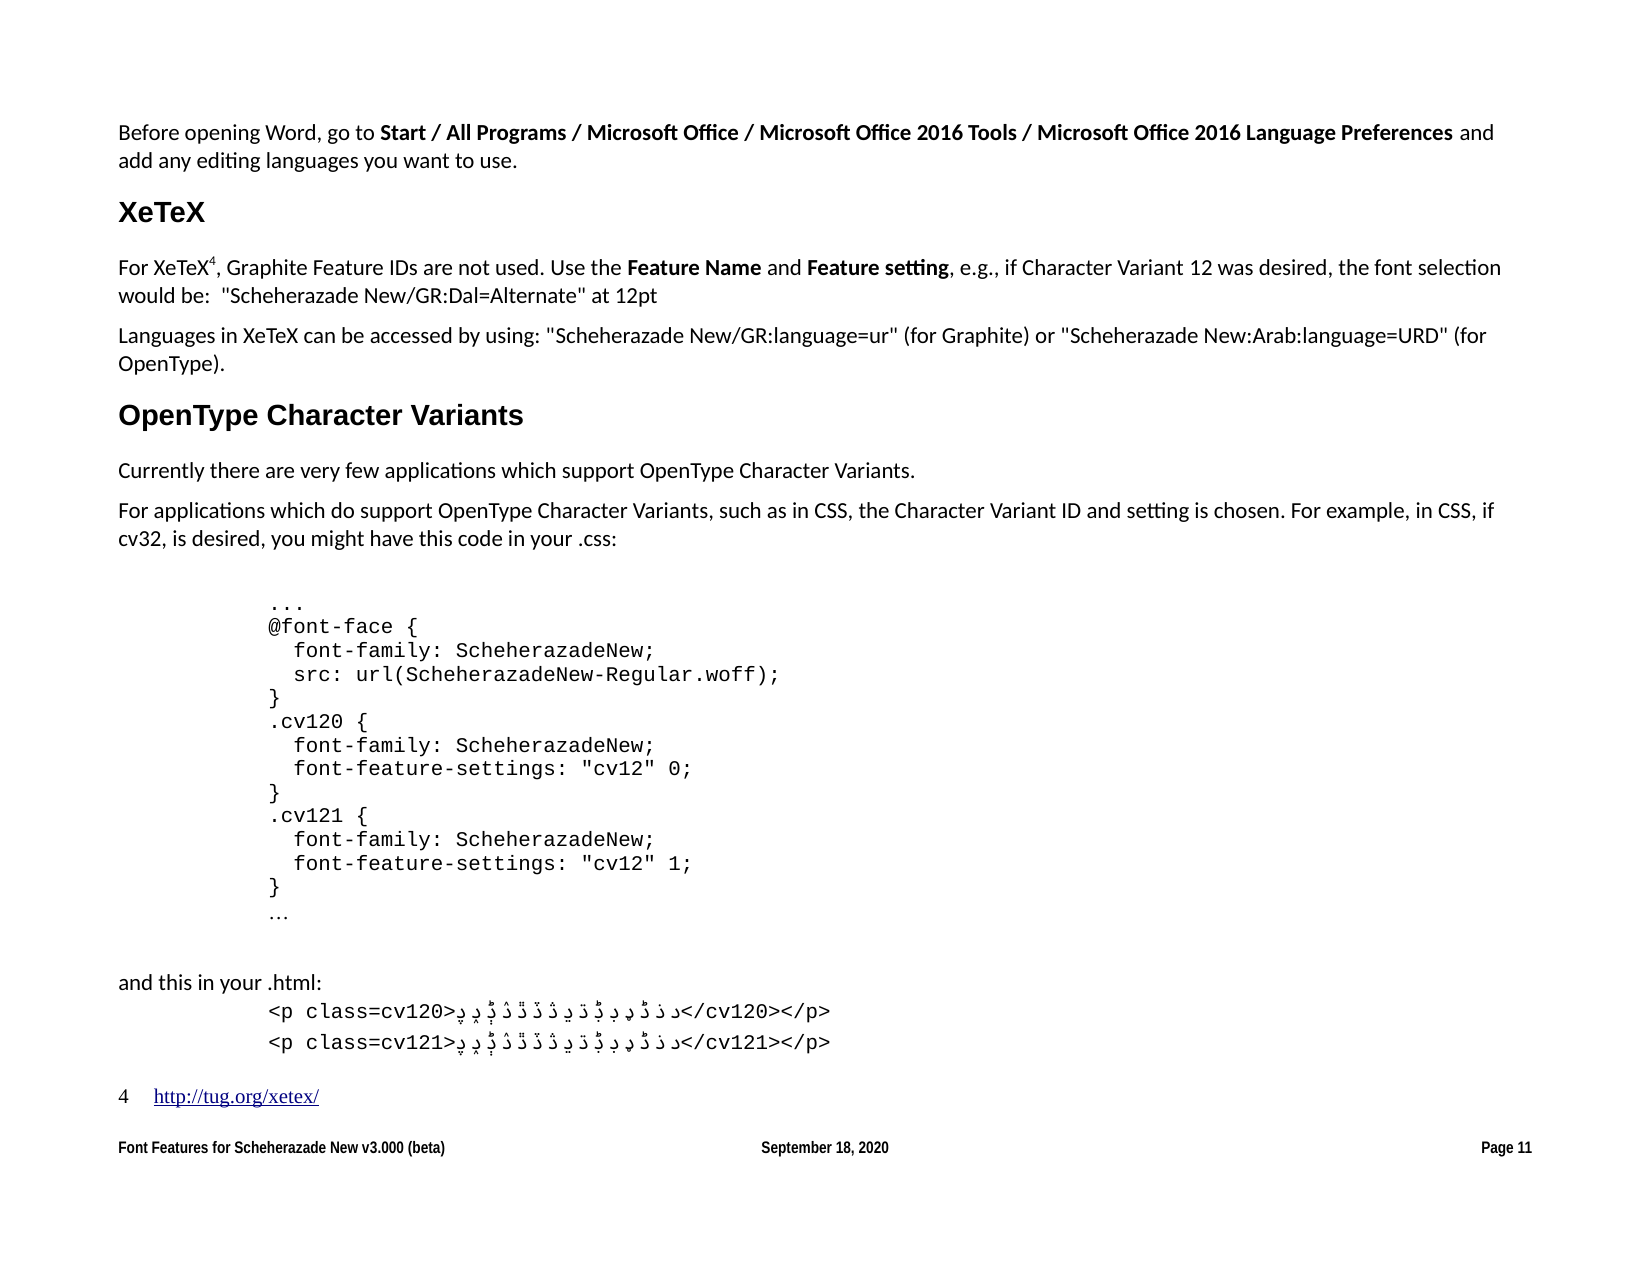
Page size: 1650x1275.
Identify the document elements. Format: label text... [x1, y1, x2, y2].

text font-feature-settings: "cv12" 1; [268, 853, 1532, 876]
text ... [268, 593, 1532, 616]
text For applications which do support OpenType Character Variants, such as in CSS, the Character Variant ID and setting is chosen. For example, in CSS, if cv32, is desired, you might have this code in your .css: [118, 496, 1532, 552]
text .cv120 { [268, 711, 1532, 734]
text .cv121 { [268, 806, 1532, 829]
text @font-face { [268, 616, 1532, 640]
text Before opening Word, go to Start / All Programs / Microsoft Office / Microsoft Office 2016 Tools / Microsoft Office 2016 Language Preferences and add any editing languages you want to use. [118, 118, 1532, 174]
text src: url(ScheherazadeNew-Regular.woff); [268, 664, 1532, 687]
text } [268, 687, 1532, 711]
text } [268, 876, 1532, 900]
text http://tug.org/xetex/ [118, 1084, 1532, 1108]
text Currently there are very few applications which support OpenType Character Variants. [118, 456, 1532, 484]
text … [268, 900, 1532, 924]
text For XeTeX, Graphite Feature IDs are not used. Use the Feature Name and Feature setting, e.g., if Character Variant 12 was desired, the font selection would be: "Scheherazade New/GR:Dal=Alternate" at 12pt [118, 253, 1532, 309]
text font-family: ScheherazadeNew; [268, 829, 1532, 853]
text <p class=cv121>د ذ ڈ ډ ڊ ڋ ڌ ڍ ڎ ڏ ڐ ۮ ݙ ݚ ࢮ</cv121></p> [268, 1027, 1532, 1056]
text <p class=cv120>د ذ ڈ ډ ڊ ڋ ڌ ڍ ڎ ڏ ڐ ۮ ݙ ݚ ࢮ</cv120></p> [268, 997, 1532, 1025]
subtitle XeTeX [118, 195, 1532, 228]
text and this in your .html: [118, 968, 1532, 997]
text } [268, 782, 1532, 806]
text font-family: ScheherazadeNew; [268, 734, 1532, 758]
text font-feature-settings: "cv12" 0; [268, 758, 1532, 782]
text Languages in XeTeX can be accessed by using: "Scheherazade New/GR:language=ur" (for Graphite) or "Scheherazade New:Arab:language=URD" (for OpenType). [118, 321, 1532, 377]
subtitle OpenType Character Variants [118, 398, 1532, 431]
text font-family: ScheherazadeNew; [268, 640, 1532, 664]
